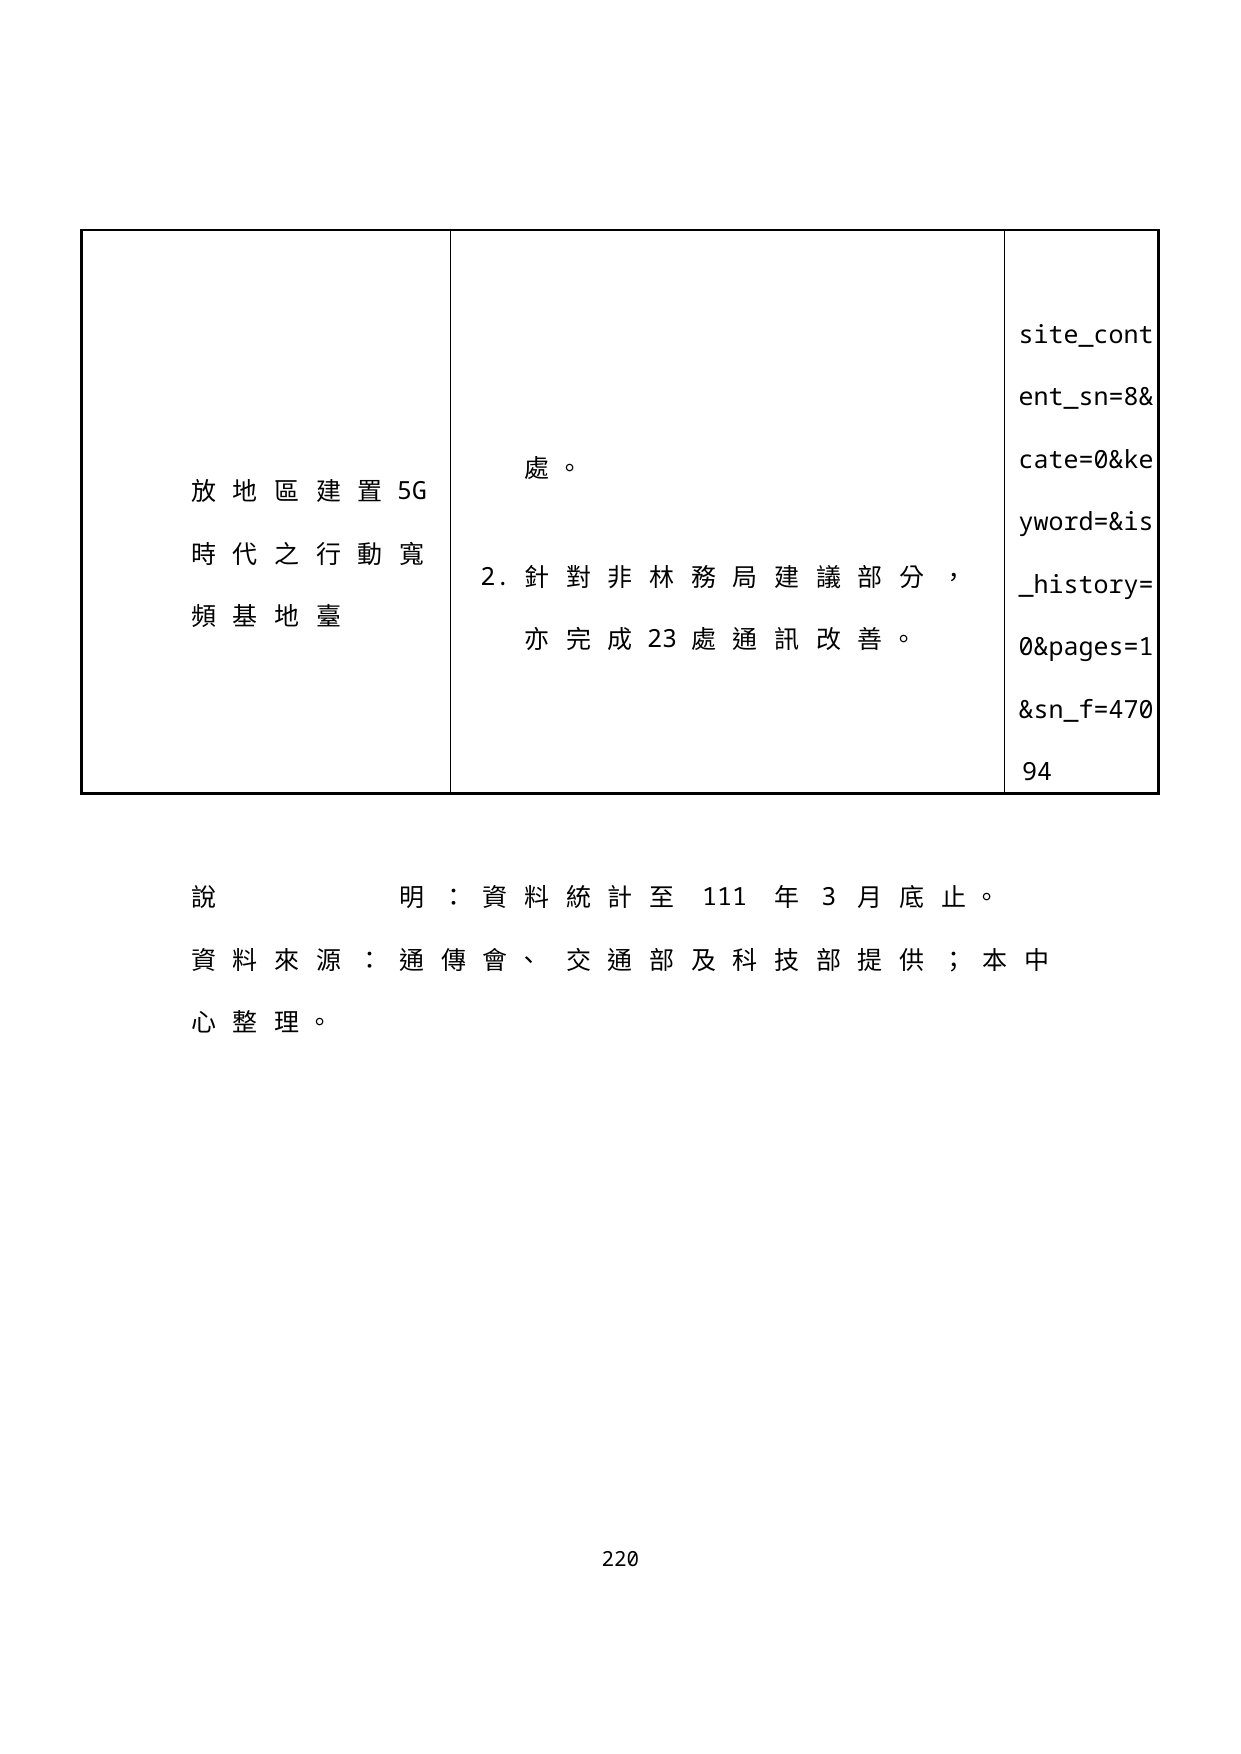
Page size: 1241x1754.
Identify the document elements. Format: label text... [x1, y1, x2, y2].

text 說 明：資料統計至111年3月底止。 [95, 854, 1058, 917]
table_cell site_content_sn=8&cate=0&keyword=&is_history=0&pages=1&sn_f=47094 [1005, 231, 1157, 792]
text 資料來源：通傳會、交通部及科技部提供；本中心整理。 [95, 917, 1058, 1042]
table_cell 放地區建置5G時代之行動寬頻基地臺 [83, 231, 450, 792]
table_cell 處。 2.針對非林務局建議部分，亦完成23處通訊改善。 [451, 231, 1004, 792]
